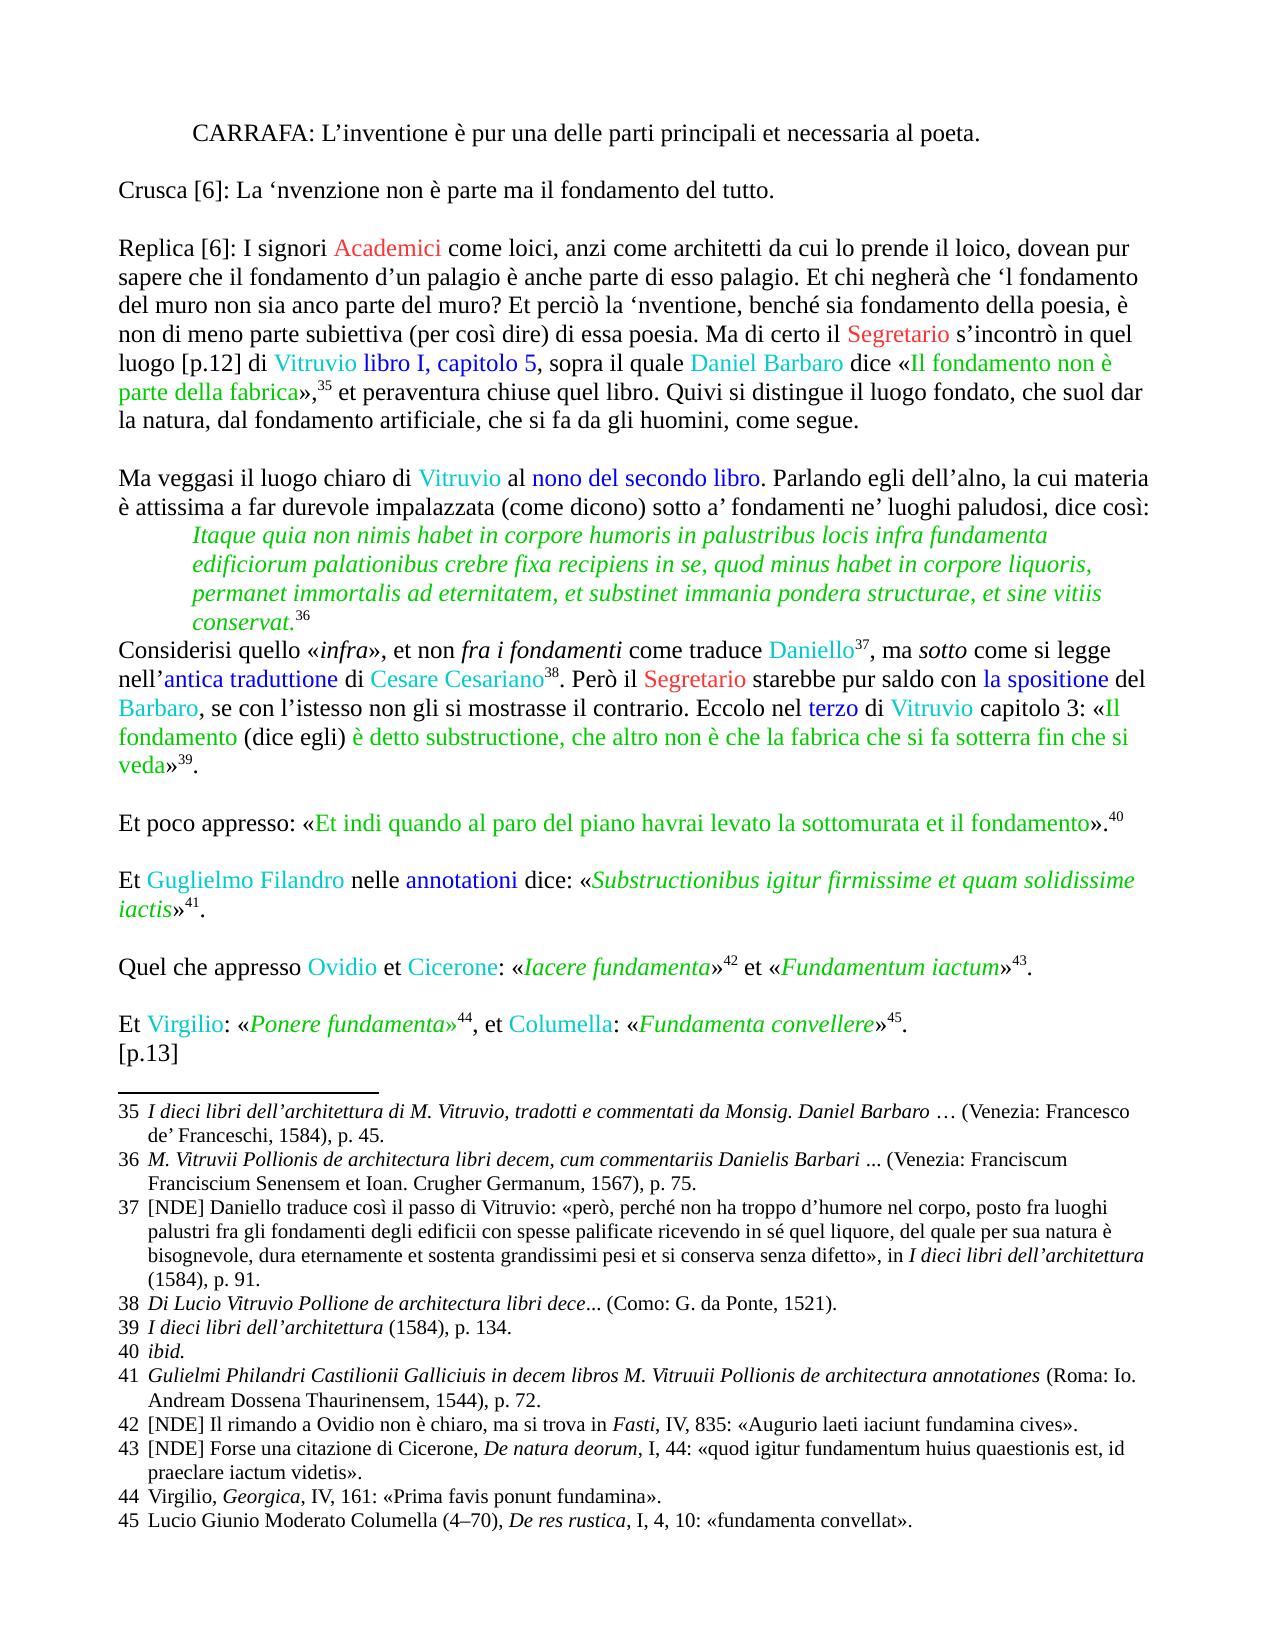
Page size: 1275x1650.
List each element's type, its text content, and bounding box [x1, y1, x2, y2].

text Lucio Giunio Moderato Columella (4–70), De res rustica, I, 4, 10: «fundamenta convellat». [118, 1508, 1157, 1532]
text Et poco appresso: «Et indi quando al paro del piano havrai levato la sottomurata et il fondamento». [118, 808, 1157, 837]
text Et Virgilio: «Ponere fundamenta», et Columella: «Fundamenta convellere». [118, 1009, 1157, 1038]
text Itaque quia non nimis habet in corpore humoris in palustribus locis infra fundamenta edificiorum palationibus crebre fixa recipiens in se, quod minus habet in corpore liquoris, permanet immortalis ad eternitatem, et substinet immania pondera structurae, et sine vitiis conservat. [192, 521, 1157, 636]
text Virgilio, Georgica, IV, 161: «Prima favis ponunt fundamina». [118, 1484, 1157, 1508]
text Quel che appresso Ovidio et Cicerone: «Iacere fundamenta» et «Fundamentum iactum». [118, 952, 1157, 981]
text Replica [6]: I signori Academici come loici, anzi come architetti da cui lo prende il loico, dovean pur sapere che il fondamento d’un palagio è anche parte di esso palagio. Et chi negherà che ‘l fondamento del muro non sia anco parte del muro? Et perciò la ‘nventione, benché sia fondamento della poesia, è non di meno parte subiettiva (per così dire) di essa poesia. Ma di certo il Segretario s’incontrò in quel luogo [p.12] di Vitruvio libro I, capitolo 5, sopra il quale Daniel Barbaro dice «Il fondamento non è parte della fabrica», et peraventura chiuse quel libro. Quivi si distingue il luogo fondato, che suol dar la natura, dal fondamento artificiale, che si fa da gli huomini, come segue. [118, 233, 1157, 434]
text I dieci libri dell’architettura (1584), p. 134. [118, 1315, 1157, 1339]
text I dieci libri dell’architettura di M. Vitruvio, tradotti e commentati da Monsig. Daniel Barbaro … (Venezia: Francesco de’ Franceschi, 1584), p. 45. [118, 1099, 1157, 1147]
text Di Lucio Vitruvio Pollione de architectura libri dece... (Como: G. da Ponte, 1521). [118, 1291, 1157, 1315]
text ibid. [118, 1339, 1157, 1363]
text M. Vitruvii Pollionis de architectura libri decem, cum commentariis Danielis Barbari ... (Venezia: Franciscum Franciscium Senensem et Ioan. Crugher Germanum, 1567), p. 75. [118, 1147, 1157, 1195]
text [NDE] Forse una citazione di Cicerone, De natura deorum, I, 44: «quod igitur fundamentum huius quaestionis est, id praeclare iactum videtis». [118, 1436, 1157, 1484]
text Gulielmi Philandri Castilionii Galliciuis in decem libros M. Vitruuii Pollionis de architectura annotationes (Roma: Io. Andream Dossena Thaurinensem, 1544), p. 72. [118, 1363, 1157, 1412]
text Crusca [6]: La ‘nvenzione non è parte ma il fondamento del tutto. [118, 176, 1157, 204]
text Et Guglielmo Filandro nelle annotationi dice: «Substructionibus igitur firmissime et quam solidissime iactis». [118, 866, 1157, 923]
text Considerisi quello «infra», et non fra i fondamenti come traduce Daniello, ma sotto come si legge nell’antica traduttione di Cesare Cesariano. Però il Segretario starebbe pur saldo con la spositione del Barbaro, se con l’istesso non gli si mostrasse il contrario. Eccolo nel terzo di Vitruvio capitolo 3: «Il fondamento (dice egli) è detto substructione, che altro non è che la fabrica che si fa sotterra fin che si veda». [118, 636, 1157, 779]
text [NDE] Il rimando a Ovidio non è chiaro, ma si trova in Fasti, IV, 835: «Augurio laeti iaciunt fundamina cives». [118, 1412, 1157, 1436]
text [p.13] [118, 1038, 1157, 1067]
text Ma veggasi il luogo chiaro di Vitruvio al nono del secondo libro. Parlando egli dell’alno, la cui materia è attissima a far durevole impalazzata (come dicono) sotto a’ fondamenti ne’ luoghi paludosi, dice così: [118, 463, 1157, 521]
text [NDE] Daniello traduce così il passo di Vitruvio: «però, perché non ha troppo d’humore nel corpo, posto fra luoghi palustri fra gli fondamenti degli edificii con spesse palificate ricevendo in sé quel liquore, del quale per sua natura è bisognevole, dura eternamente et sostenta grandissimi pesi et si conserva senza difetto», in I dieci libri dell’architettura (1584), p. 91. [118, 1195, 1157, 1291]
text CARRAFA: L’inventione è pur una delle parti principali et necessaria al poeta. [192, 118, 1157, 147]
